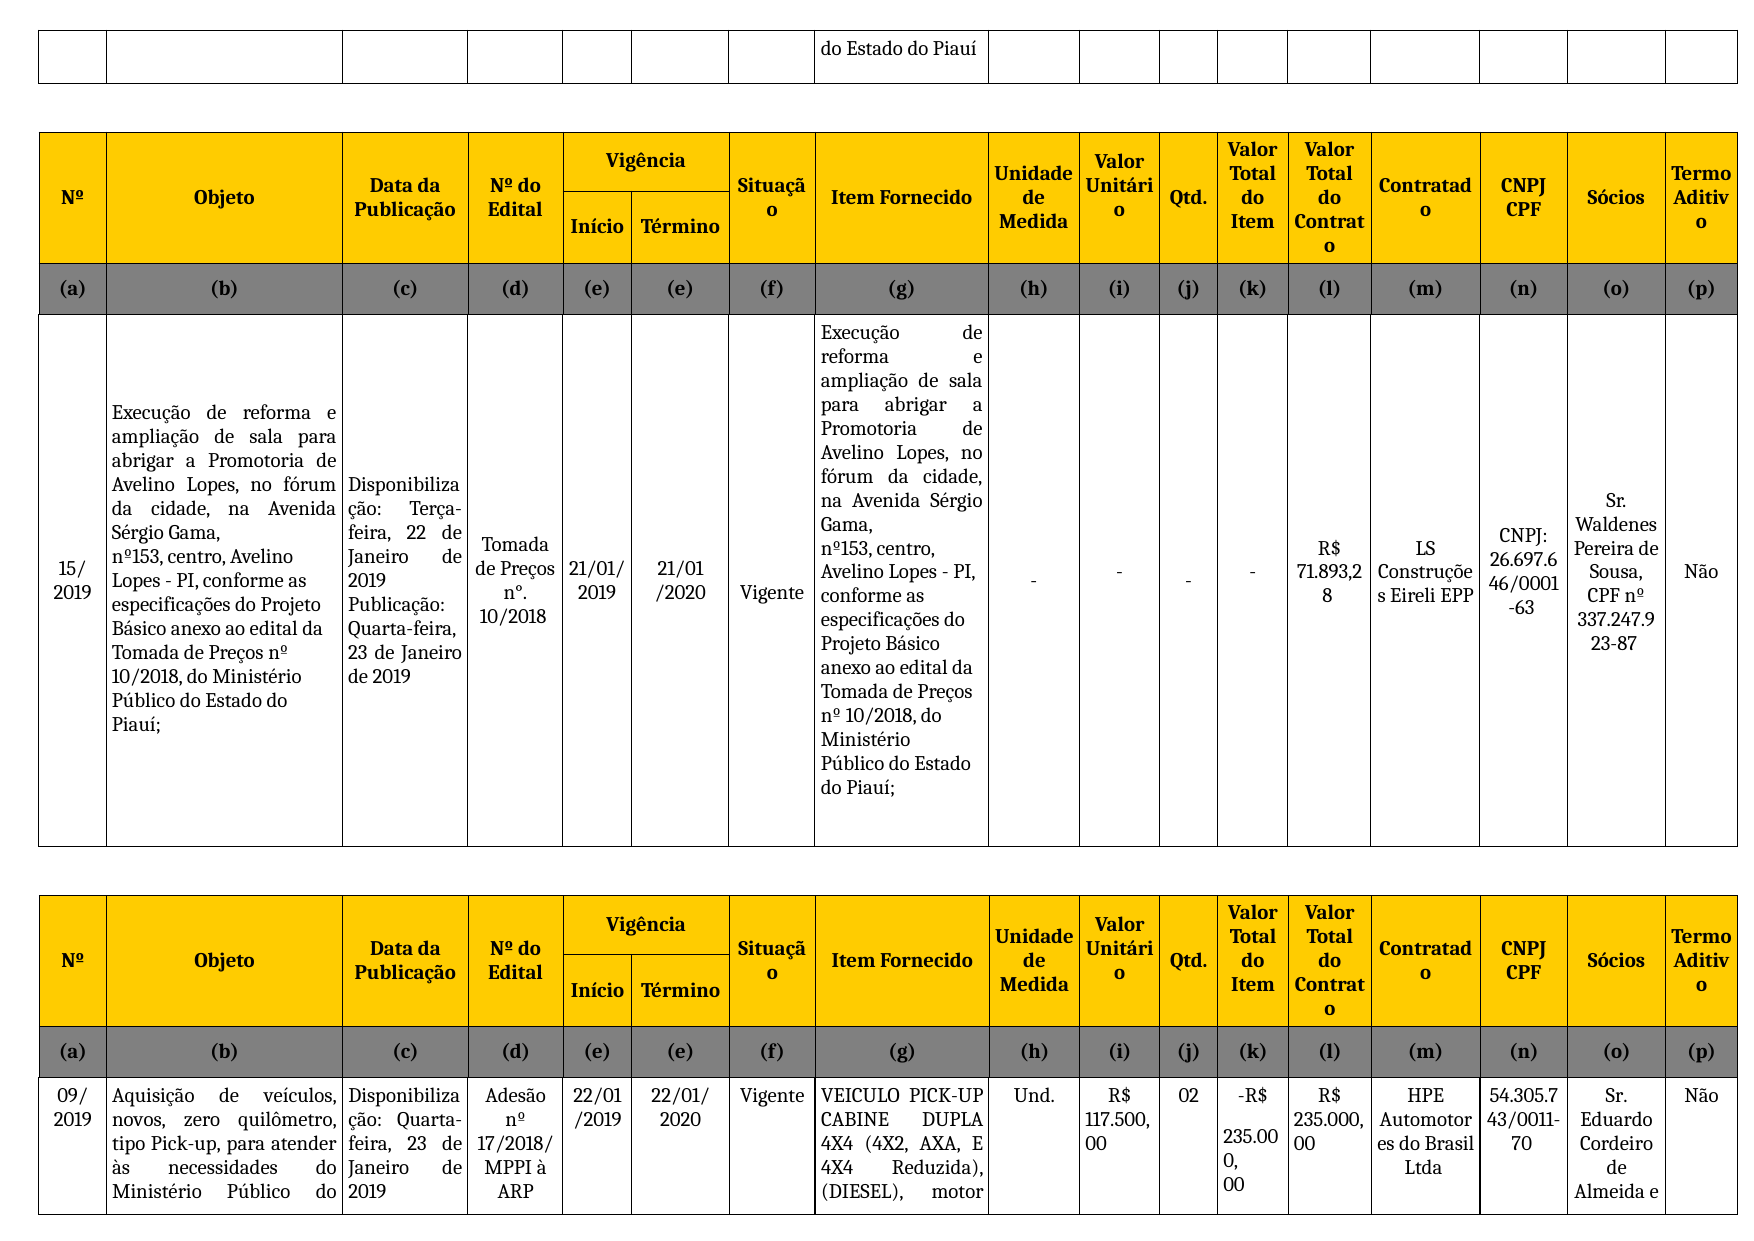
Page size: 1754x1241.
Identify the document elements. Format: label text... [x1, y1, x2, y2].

table_cell [632, 31, 728, 83]
table_cell (f) [730, 264, 815, 314]
table_cell 21/01/2019 [563, 315, 631, 846]
table_cell (i) [1080, 1027, 1159, 1077]
table_cell (j) [1160, 264, 1217, 314]
table_cell (e) [564, 264, 631, 314]
table_header Data da Publicação [343, 896, 468, 1026]
table_cell (p) [1666, 264, 1737, 314]
table_header Contratado [1372, 133, 1480, 263]
table_cell Adesão nº 17/2018/MPPI à ARP [468, 1078, 562, 1214]
table_cell Início [564, 955, 631, 1026]
table_cell [343, 31, 467, 83]
table_header Valor Total do Contrato [1289, 133, 1371, 263]
table_cell Tomada de Preços n°. 10/2018 [468, 315, 562, 846]
table_header Nº [40, 133, 106, 263]
table_cell (d) [469, 264, 563, 314]
table_header Valor Total do Contrato [1289, 896, 1371, 1026]
table_header Termo Aditivo [1666, 133, 1737, 263]
table_cell (m) [1372, 1027, 1480, 1077]
table_cell 09/ 2019 [39, 1078, 106, 1214]
table_cell [1480, 31, 1567, 83]
table_cell (h) [990, 1027, 1079, 1077]
table_cell (o) [1568, 264, 1665, 314]
table_cell Execução de reforma e ampliação de sala para abrigar a Promotoria de Avelino Lopes, no fórum da cidade, na Avenida Sérgio Gama, nº153, centro, Avelino Lopes - PI, conforme as especificações do Projeto Básico anexo ao edital da Tomada de Preços nº 10/2018, do Ministério Público do Estado do Piauí; [815, 315, 988, 846]
table_header Sócios [1568, 896, 1665, 1026]
table_header Item Fornecido [816, 896, 989, 1026]
table_header Situação [730, 133, 815, 263]
table_header Termo Aditivo [1666, 896, 1737, 1026]
table_header Data da Publicação [343, 133, 468, 263]
table_cell Disponibilização: Terça-feira, 22 de Janeiro de 2019 Publicação: Quarta-feira, 23 de Janeiro de 2019 [343, 315, 467, 846]
table_header Valor Unitário [1080, 896, 1159, 1026]
table_cell R$ 117.500, 00 [1080, 1078, 1159, 1214]
table_cell (m) [1372, 264, 1480, 314]
table_header Qtd. [1160, 133, 1217, 263]
table_cell HPE Automotores do Brasil Ltda [1372, 1078, 1479, 1214]
table_cell (k) [1218, 264, 1288, 314]
table_cell Sr. Waldenes Pereira de Sousa, CPF nº 337.247.923-87 [1568, 315, 1665, 846]
table_cell 02 [1160, 1078, 1217, 1214]
table_cell (a) [40, 264, 106, 314]
table_cell (l) [1289, 264, 1371, 314]
table_cell - [1218, 315, 1287, 846]
table_cell - [1080, 31, 1159, 83]
table_cell Vigente [729, 315, 814, 846]
table_cell (h) [989, 264, 1079, 314]
table_cell 54.305.743/0011-70 [1481, 1078, 1567, 1214]
table_cell - [1218, 31, 1287, 83]
table_cell [1568, 31, 1665, 83]
table_cell 15/ 2019 [39, 315, 106, 846]
table_cell (e) [632, 1027, 729, 1077]
table_header Objeto [107, 133, 342, 263]
table_header Nº do Edital [469, 896, 563, 1026]
table_header Unidade de Medida [989, 133, 1079, 263]
table_cell Não [1666, 315, 1737, 846]
table_cell VEICULO PICK-UP CABINE DUPLA 4X4 (4X2, AXA, E 4X4 Reduzida), (DIESEL), motor [816, 1078, 988, 1214]
table_header Situação [730, 896, 815, 1026]
table_cell Und. [989, 1078, 1079, 1214]
table_cell (b) [107, 264, 342, 314]
table_cell [39, 31, 106, 83]
table_header Unidade de Medida [990, 896, 1079, 1026]
table_header Valor Total do Item [1218, 133, 1288, 263]
table_cell (b) [107, 1027, 342, 1077]
table_cell - [989, 315, 1079, 846]
table_cell LS Construções Eireli EPP [1371, 315, 1479, 846]
table_cell (a) [40, 1027, 106, 1077]
table_header Qtd. [1160, 896, 1217, 1026]
table_cell Término [632, 955, 729, 1026]
table_cell (c) [343, 1027, 468, 1077]
table_cell - [1160, 31, 1217, 83]
table_cell 22/01/2019 [563, 1078, 631, 1214]
table_header CNPJ CPF [1481, 896, 1567, 1026]
table_cell (n) [1481, 264, 1567, 314]
table_cell CNPJ: 26.697.646/0001-63 [1480, 315, 1567, 846]
table_cell (e) [632, 264, 729, 314]
table_header Nº do Edital [469, 133, 563, 263]
table_cell Disponibilização: Quarta-feira, 23 de Janeiro de 2019 [343, 1078, 467, 1214]
table_cell (e) [564, 1027, 631, 1077]
table_cell (o) [1568, 1027, 1665, 1077]
table_cell -R$ 235.000, 00 [1218, 1078, 1288, 1214]
table_cell Não [1666, 1078, 1737, 1214]
table_cell R$ 71.893,28 [1288, 315, 1370, 846]
table_cell (d) [469, 1027, 563, 1077]
table_cell R$ 235.000, 00 [1289, 1078, 1371, 1214]
table_header Sócios [1568, 133, 1665, 263]
table_cell [1371, 31, 1479, 83]
table_header Objeto [107, 896, 342, 1026]
table_header Item Fornecido [816, 133, 988, 263]
table_cell [107, 31, 342, 83]
table_header Vigência [564, 133, 729, 191]
table_cell (k) [1218, 1027, 1288, 1077]
table_cell (i) [1080, 264, 1159, 314]
table_cell (p) [1666, 1027, 1737, 1077]
table_cell (c) [343, 264, 468, 314]
table_header Valor Unitário [1080, 133, 1159, 263]
table_cell do Estado do Piauí [815, 31, 988, 83]
table_cell [468, 31, 562, 83]
table_cell - [1080, 315, 1159, 846]
table_cell (j) [1160, 1027, 1217, 1077]
table_cell [563, 31, 631, 83]
table_cell (l) [1289, 1027, 1371, 1077]
table_cell - [989, 31, 1079, 83]
table_cell [729, 31, 814, 83]
table_header Contratado [1372, 896, 1480, 1026]
table_cell (g) [816, 1027, 989, 1077]
table_cell Vigente [730, 1078, 814, 1214]
table_cell - [1160, 315, 1217, 846]
table_cell 21/01 /2020 [632, 315, 728, 846]
table_cell Sr. Eduardo Cordeiro de Almeida e [1568, 1078, 1665, 1214]
table_cell (g) [816, 264, 988, 314]
table_header CNPJ CPF [1481, 133, 1567, 263]
table_cell Aquisição de veículos, novos, zero quilômetro, tipo Pick-up, para atender às necessidades do Ministério Público do [107, 1078, 342, 1214]
table_header Vigência [564, 896, 729, 954]
table_cell 22/01/ 2020 [632, 1078, 729, 1214]
table_header Valor Total do Item [1218, 896, 1288, 1026]
table_cell [1288, 31, 1370, 83]
table_header Nº [40, 896, 106, 1026]
table_cell Início [564, 192, 631, 263]
table_cell [1666, 31, 1737, 83]
table_cell Término [632, 192, 729, 263]
table_cell (n) [1481, 1027, 1567, 1077]
table_cell (f) [730, 1027, 815, 1077]
table_cell Execução de reforma e ampliação de sala para abrigar a Promotoria de Avelino Lopes, no fórum da cidade, na Avenida Sérgio Gama, nº153, centro, Avelino Lopes - PI, conforme as especificações do Projeto Básico anexo ao edital da Tomada de Preços nº 10/2018, do Ministério Público do Estado do Piauí; [107, 315, 342, 846]
